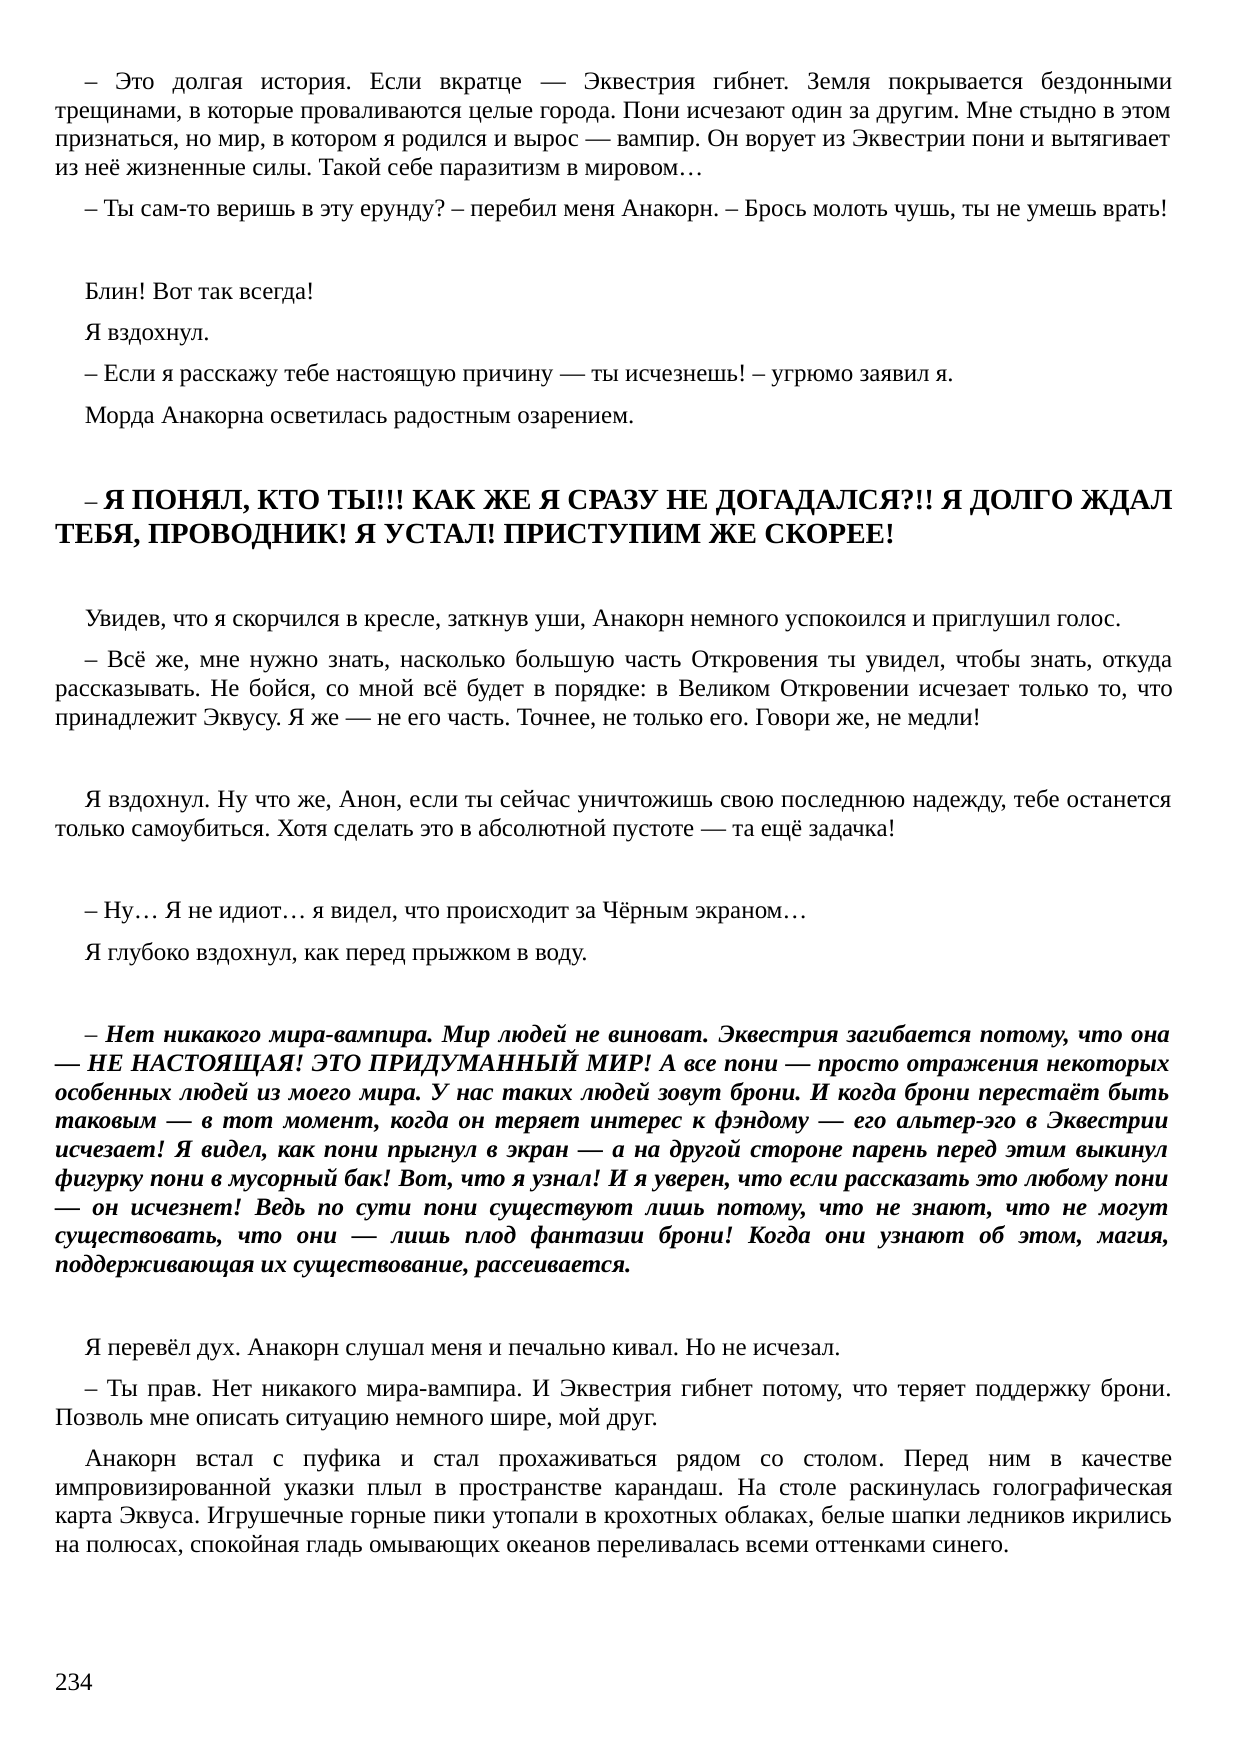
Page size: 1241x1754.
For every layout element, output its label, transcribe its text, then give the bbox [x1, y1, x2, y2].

text – Нет никакого мира-вампира. Мир людей не виноват. Эквестрия загибается потому, что она — НЕ НАСТОЯЩАЯ! ЭТО ПРИДУМАННЫЙ МИР! А все пони — просто отражения некоторых особенных людей из моего мира. У нас таких людей зовут брони. И когда брони перестаёт быть таковым — в тот момент, когда он теряет интерес к фэндому — его альтер-эго в Эквестрии исчезает! Я видел, как пони прыгнул в экран — а на другой стороне парень перед этим выкинул фигурку пони в мусорный бак! Вот, что я узнал! И я уверен, что если рассказать это любому пони — он исчезнет! Ведь по сути пони существуют лишь потому, что не знают, что не могут существовать, что они — лишь плод фантазии брони! Когда они узнают об этом, магия, поддерживающая их существование, рассеивается. [55, 1019, 1173, 1278]
text Анакорн встал с пуфика и стал прохаживаться рядом со столом. Перед ним в качестве импровизированной указки плыл в пространстве карандаш. На столе раскинулась голографическая карта Эквуса. Игрушечные горные пики утопали в крохотных облаках, белые шапки ледников икрились на полюсах, спокойная гладь омывающих океанов переливалась всеми оттенками синего. [55, 1443, 1173, 1558]
text – Я ПОНЯЛ, КТО ТЫ!!! КАК ЖЕ Я СРАЗУ НЕ ДОГАДАЛСЯ?!! Я ДОЛГО ЖДАЛ ТЕБЯ, ПРОВОДНИК! Я УСТАЛ! ПРИСТУПИМ ЖЕ СКОРЕЕ! [55, 482, 1173, 549]
text – Всё же, мне нужно знать, насколько большую часть Откровения ты увидел, чтобы знать, откуда рассказывать. Не бойся, со мной всё будет в порядке: в Великом Откровении исчезает только то, что принадлежит Эквусу. Я же — не его часть. Точнее, не только его. Говори же, не медли! [55, 644, 1173, 731]
text Я вздохнул. [55, 317, 1173, 346]
text Я глубоко вздохнул, как перед прыжком в воду. [55, 937, 1173, 966]
text Морда Анакорна осветилась радостным озарением. [55, 400, 1173, 428]
text – Ты прав. Нет никакого мира-вампира. И Эквестрия гибнет потому, что теряет поддержку брони. Позволь мне описать ситуацию немного шире, мой друг. [55, 1373, 1173, 1431]
text Блин! Вот так всегда! [55, 276, 1173, 305]
text – Ну… Я не идиот… я видел, что происходит за Чёрным экраном… [55, 896, 1173, 924]
text Я вздохнул. Ну что же, Анон, если ты сейчас уничтожишь свою последнюю надежду, тебе останется только самоубиться. Хотя сделать это в абсолютной пустоте — та ещё задачка! [55, 784, 1173, 842]
text – Это долгая история. Если вкратце — Эквестрия гибнет. Земля покрывается бездонными трещинами, в которые проваливаются целые города. Пони исчезают один за другим. Мне стыдно в этом признаться, но мир, в котором я родился и вырос — вампир. Он ворует из Эквестрии пони и вытягивает из неё жизненные силы. Такой себе паразитизм в мировом… [55, 66, 1173, 181]
text Увидев, что я скорчился в кресле, заткнув уши, Анакорн немного успокоился и приглушил голос. [55, 603, 1173, 632]
text – Ты сам-то веришь в эту ерунду? – перебил меня Анакорн. – Брось молоть чушь, ты не умешь врать! [55, 193, 1173, 222]
text Я перевёл дух. Анакорн слушал меня и печально кивал. Но не исчезал. [55, 1332, 1173, 1361]
text – Если я расскажу тебе настоящую причину — ты исчезнешь! – угрюмо заявил я. [55, 358, 1173, 387]
